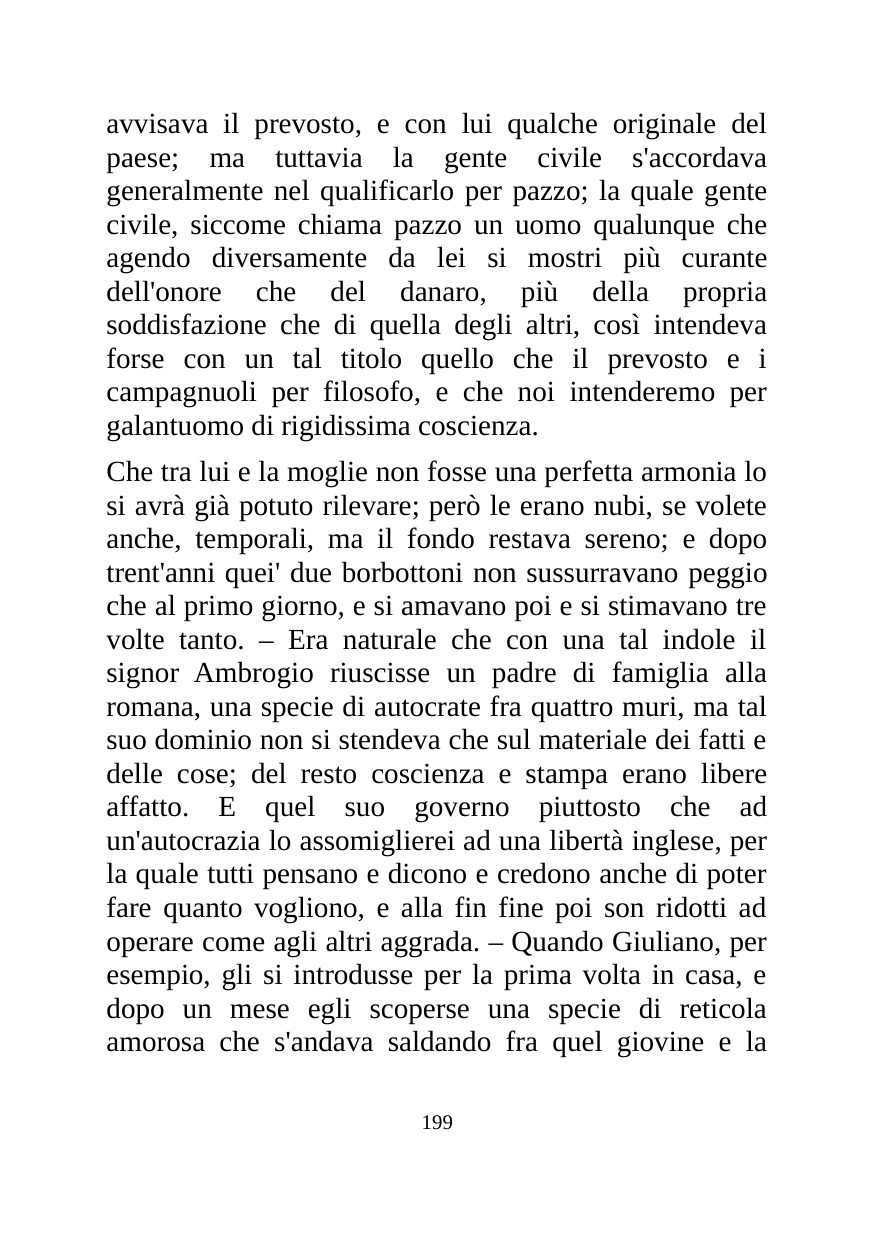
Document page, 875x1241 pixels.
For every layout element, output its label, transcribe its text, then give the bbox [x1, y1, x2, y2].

text Che tra lui e la moglie non fosse una perfetta armonia lo si avrà già potuto rilevare; però le erano nubi, se volete anche, temporali, ma il fondo restava sereno; e dopo trent'anni quei' due borbottoni non sussurravano peggio che al primo giorno, e si amavano poi e si stimavano tre volte tanto. – Era naturale che con una tal indole il signor Ambrogio riuscisse un padre di famiglia alla romana, una specie di autocrate fra quattro muri, ma tal suo dominio non si stendeva che sul materiale dei fatti e delle cose; del resto coscienza e stampa erano libere affatto. E quel suo governo piuttosto che ad un'autocrazia lo assomiglierei ad una libertà inglese, per la quale tutti pensano e dicono e credono anche di poter fare quanto vogliono, e alla fin fine poi son ridotti ad operare come agli altri aggrada. – Quando Giuliano, per esempio, gli si introdusse per la prima volta in casa, e dopo un mese egli scoperse una specie di reticola amorosa che s'andava saldando fra quel giovine e la [106, 454, 768, 1058]
text avvisava il prevosto, e con lui qualche originale del paese; ma tuttavia la gente civile s'accordava generalmente nel qualificarlo per pazzo; la quale gente civile, siccome chiama pazzo un uomo qualunque che agendo diversamente da lei si mostri più curante dell'onore che del danaro, più della propria soddisfazione che di quella degli altri, così intendeva forse con un tal titolo quello che il prevosto e i campagnuoli per filosofo, e che noi intenderemo per galantuomo di rigidissima coscienza. [106, 106, 768, 442]
